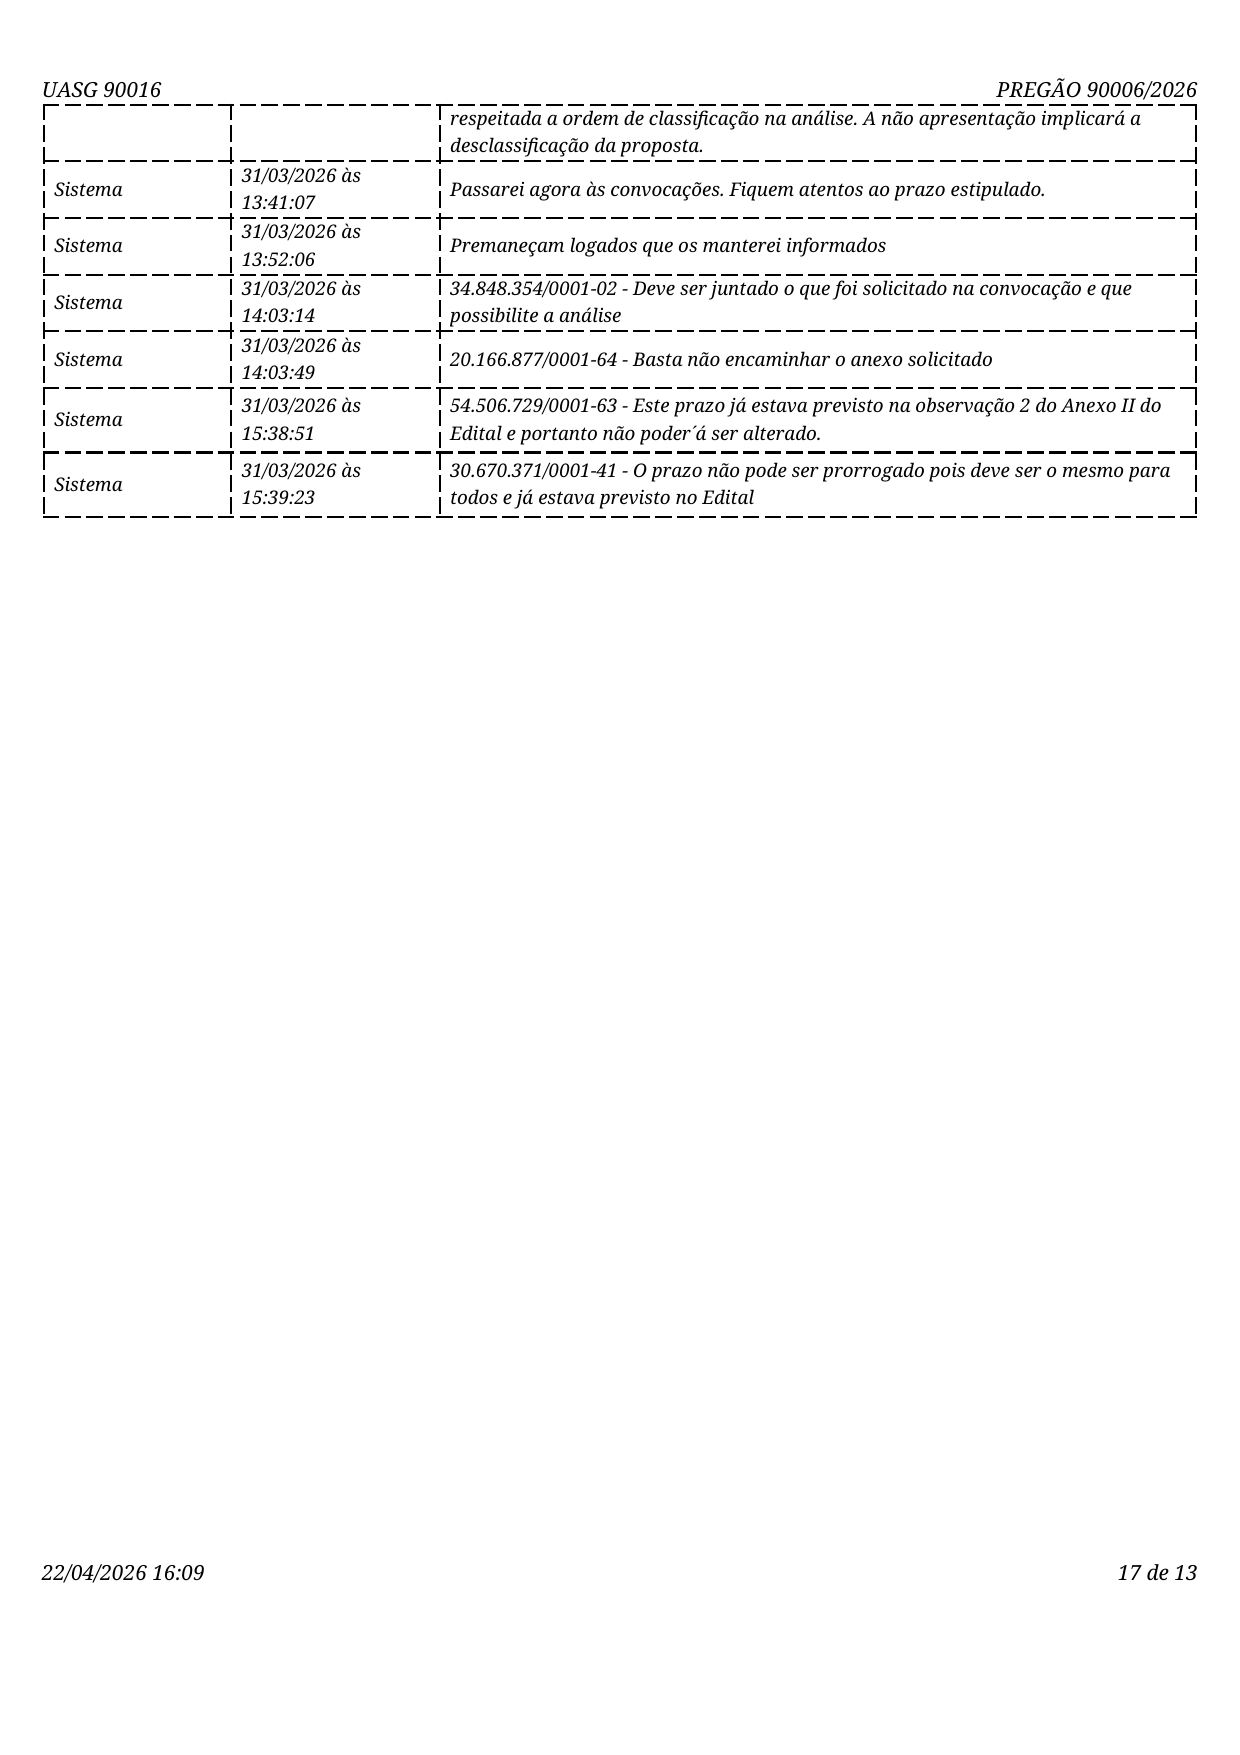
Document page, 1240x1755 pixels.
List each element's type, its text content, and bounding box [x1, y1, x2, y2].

table_cell 30.670.371/0001-41 - O prazo não pode ser prorrogado pois deve ser o mesmo para todos e já estava previsto no Edital [440, 451, 1196, 516]
table_cell Sistema [44, 330, 231, 387]
table_cell Passarei agora às convocações. Fiquem atentos ao prazo estipulado. [440, 160, 1196, 217]
table_cell Sistema [44, 274, 231, 330]
table_cell respeitada a ordem de classificação na análise. A não apresentação implicará a desclassificação da proposta. [440, 104, 1196, 160]
table_cell 54.506.729/0001-63 - Este prazo já estava previsto na observação 2 do Anexo II do Edital e portanto não poder´á ser alterado. [440, 387, 1196, 451]
table_cell Sistema [44, 160, 231, 217]
table_cell 34.848.354/0001-02 - Deve ser juntado o que foi solicitado na convocação e que possibilite a análise [440, 274, 1196, 330]
table_cell 31/03/2026 às 14:03:49 [231, 330, 439, 387]
table_cell 31/03/2026 às 13:41:07 [231, 160, 439, 217]
table_cell 31/03/2026 às 15:38:51 [231, 387, 439, 451]
table_cell Sistema [44, 387, 231, 451]
table_cell Sistema [44, 217, 231, 273]
table_cell 31/03/2026 às 13:52:06 [231, 217, 439, 273]
table_cell 31/03/2026 às 15:39:23 [231, 451, 439, 516]
table_cell [44, 104, 231, 160]
table_cell 20.166.877/0001-64 - Basta não encaminhar o anexo solicitado [440, 330, 1196, 387]
table_cell Premaneçam logados que os manterei informados [440, 217, 1196, 273]
table_cell Sistema [44, 451, 231, 516]
table_cell 31/03/2026 às 14:03:14 [231, 274, 439, 330]
table_cell [231, 104, 439, 160]
